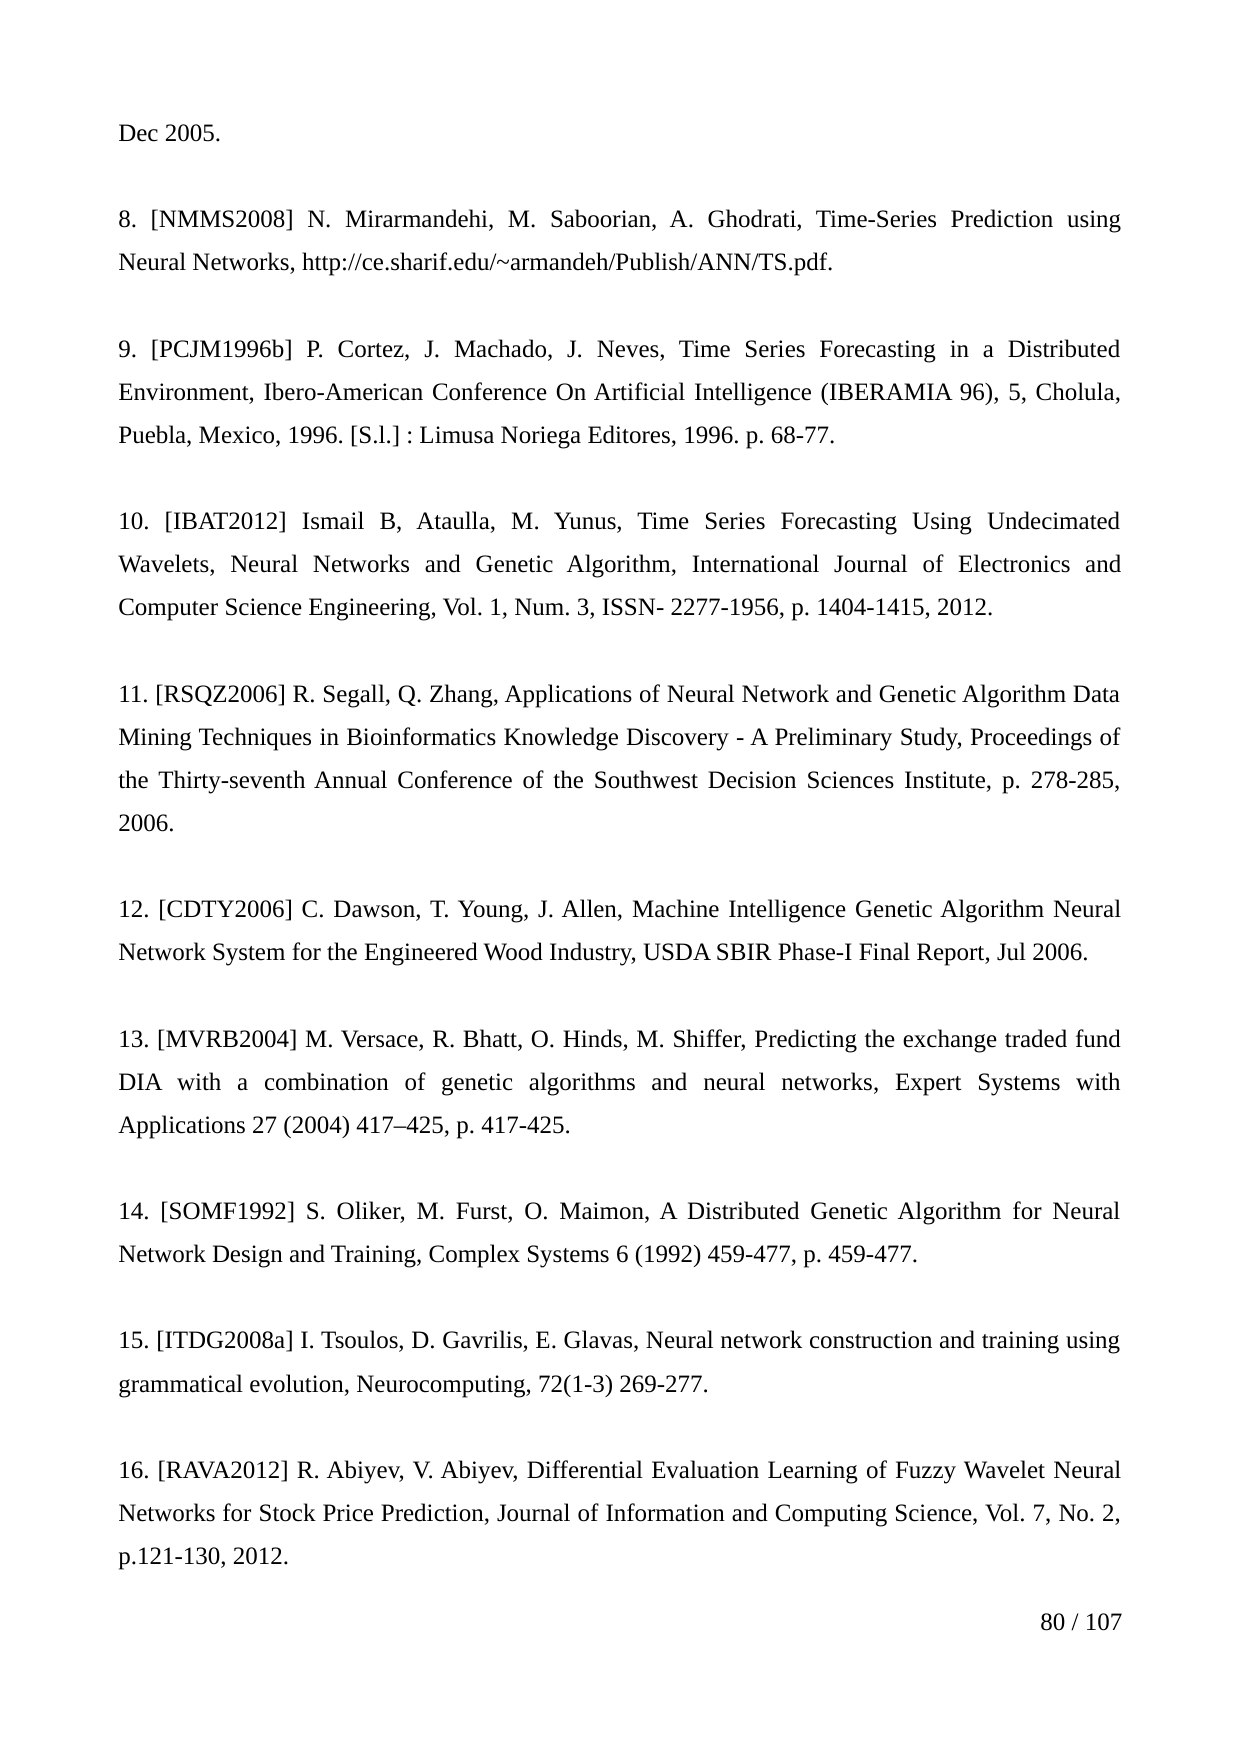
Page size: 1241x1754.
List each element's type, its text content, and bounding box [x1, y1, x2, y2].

text 8. [NMMS2008] N. Mirarmandehi, M. Saboorian, A. Ghodrati, Time-Series Prediction using Neural Networks, http://ce.sharif.edu/~armandeh/Publish/ANN/TS.pdf. [118, 204, 1122, 276]
text 10. [IBAT2012] Ismail B, Ataulla, M. Yunus, Time Series Forecasting Using Undecimated Wavelets, Neural Networks and Genetic Algorithm, International Journal of Electronics and Computer Science Engineering, Vol. 1, Num. 3, ISSN- 2277-1956, p. 1404-1415, 2012. [118, 506, 1122, 621]
text Dec 2005. [118, 118, 1122, 147]
text 16. [RAVA2012] R. Abiyev, V. Abiyev, Differential Evaluation Learning of Fuzzy Wavelet Neural Networks for Stock Price Prediction, Journal of Information and Computing Science, Vol. 7, No. 2, p.121-130, 2012. [118, 1455, 1122, 1570]
text 13. [MVRB2004] M. Versace, R. Bhatt, O. Hinds, M. Shiffer, Predicting the exchange traded fund DIA with a combination of genetic algorithms and neural networks, Expert Systems with Applications 27 (2004) 417–425, p. 417-425. [118, 1024, 1122, 1139]
text 9. [PCJM1996b] P. Cortez, J. Machado, J. Neves, Time Series Forecasting in a Distributed Environment, Ibero-American Conference On Artificial Intelligence (IBERAMIA 96), 5, Cholula, Puebla, Mexico, 1996. [S.l.] : Limusa Noriega Editores, 1996. p. 68-77. [118, 334, 1122, 449]
text 12. [CDTY2006] C. Dawson, T. Young, J. Allen, Machine Intelligence Genetic Algorithm Neural Network System for the Engineered Wood Industry, USDA SBIR Phase-I Final Report, Jul 2006. [118, 894, 1122, 966]
text 15. [ITDG2008a] I. Tsoulos, D. Gavrilis, E. Glavas, Neural network construction and training using grammatical evolution, Neurocomputing, 72(1-3) 269-277. [118, 1326, 1122, 1397]
text 11. [RSQZ2006] R. Segall, Q. Zhang, Applications of Neural Network and Genetic Algorithm Data Mining Techniques in Bioinformatics Knowledge Discovery - A Preliminary Study, Proceedings of the Thirty-seventh Annual Conference of the Southwest Decision Sciences Institute, p. 278-285, 2006. [118, 679, 1122, 837]
text 14. [SOMF1992] S. Oliker, M. Furst, O. Maimon, A Distributed Genetic Algorithm for Neural Network Design and Training, Complex Systems 6 (1992) 459-477, p. 459-477. [118, 1196, 1122, 1268]
